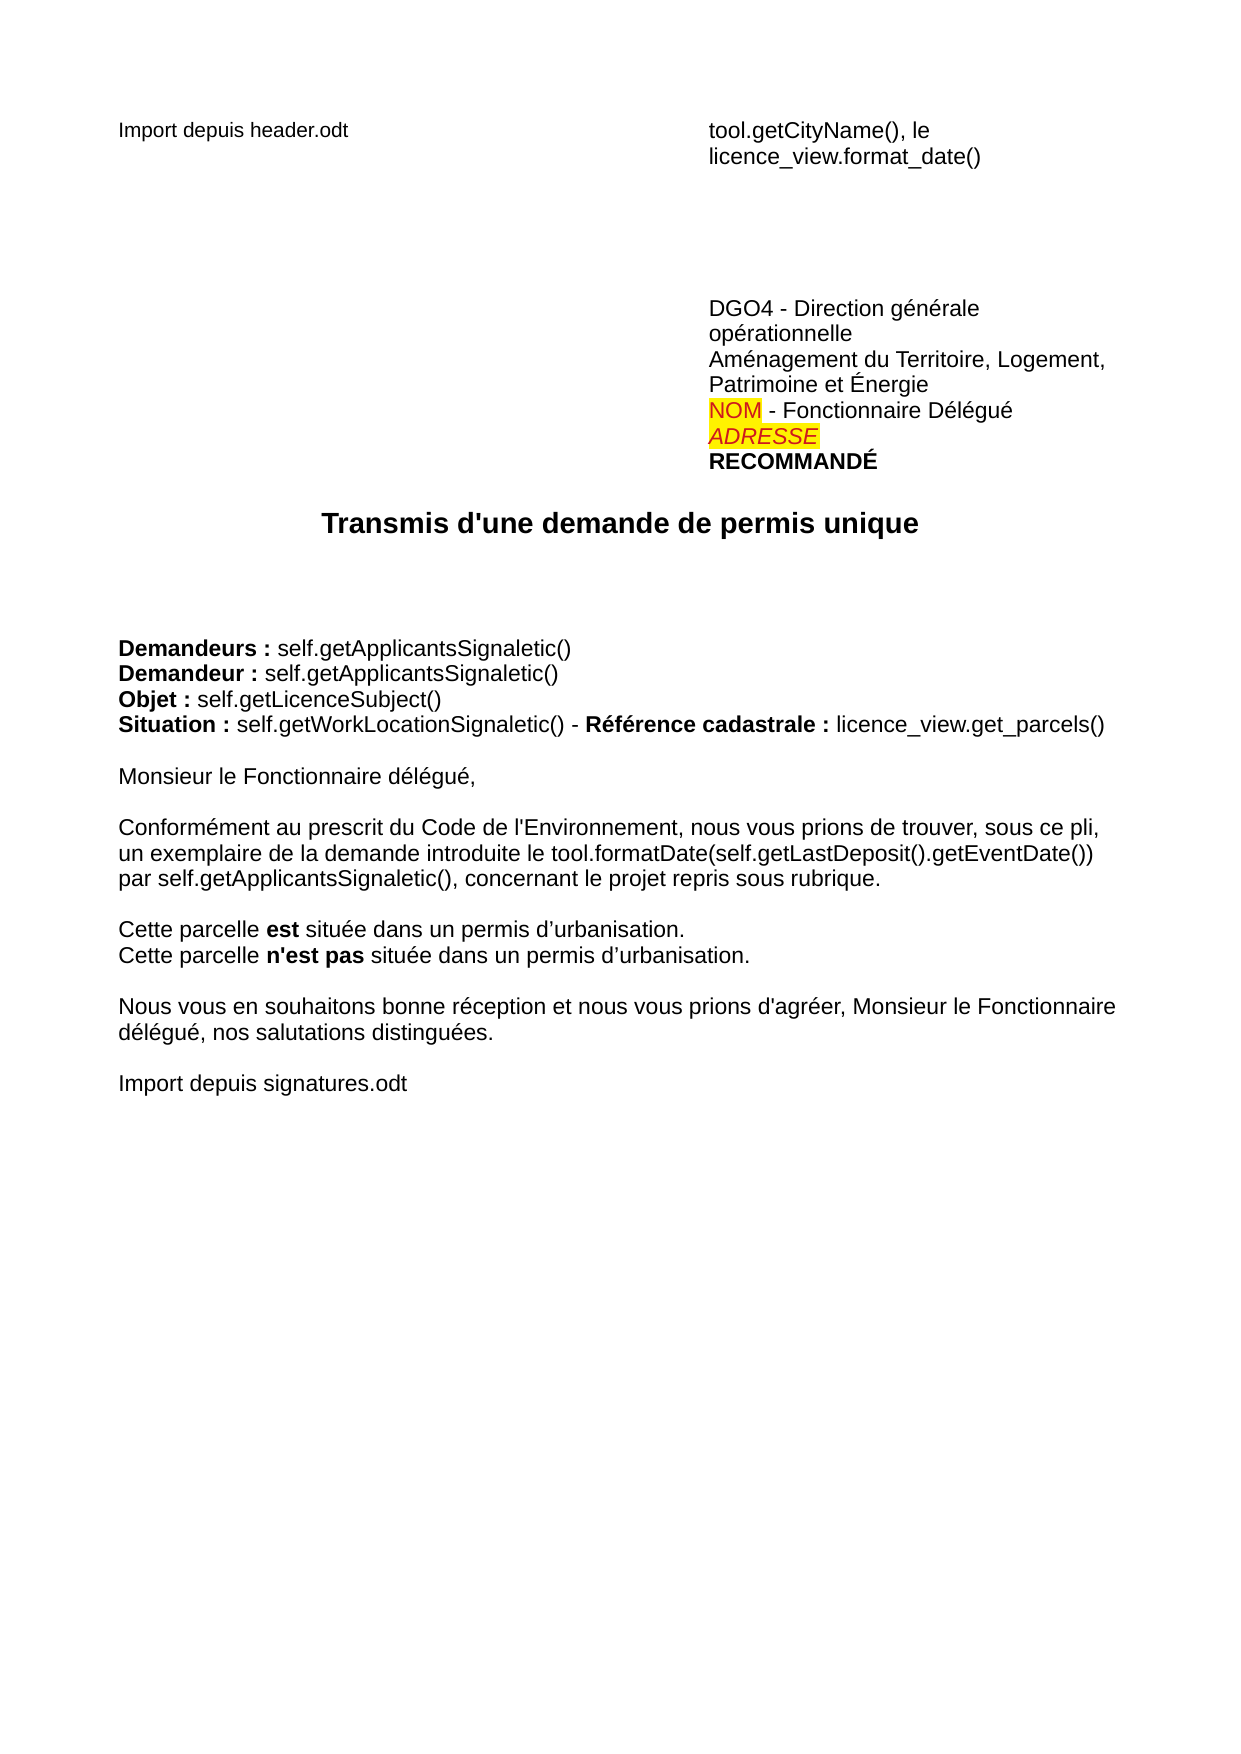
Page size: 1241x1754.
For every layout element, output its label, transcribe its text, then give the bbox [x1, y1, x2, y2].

text Cette parcelle n'est pas située dans un permis d’urbanisation. [118, 943, 1122, 968]
text Cette parcelle est située dans un permis d’urbanisation. [118, 917, 1122, 943]
text Demandeurs : self.getApplicantsSignaletic() [118, 635, 1122, 661]
table_header Import depuis header.odt [118, 118, 708, 474]
text Conformément au prescrit du Code de l'Environnement, nous vous prions de trouver, sous ce pli, un exemplaire de la demande introduite le tool.formatDate(self.getLastDeposit().getEventDate()) par self.getApplicantsSignaletic(), concernant le projet repris sous rubrique. [118, 814, 1122, 891]
text Nous vous en souhaitons bonne réception et nous vous prions d'agréer, Monsieur le Fonctionnaire délégué, nos salutations distinguées. [118, 994, 1122, 1045]
text Demandeur : self.getApplicantsSignaletic() [118, 661, 1122, 686]
text Objet : self.getLicenceSubject() [118, 686, 1122, 712]
table_header tool.getCityName(), le licence_view.format_date() DGO4 - Direction générale opérationnelle Aménagement du Territoire, Logement, Patrimoine et Énergie NOM - Fonctionnaire Délégué ADRESSE RECOMMANDÉ [709, 118, 1123, 474]
title Transmis d'une demande de permis unique [118, 507, 1122, 540]
text Situation : self.getWorkLocationSignaletic() - Référence cadastrale : licence_view.get_parcels() [118, 712, 1122, 738]
text Import depuis signatures.odt [118, 1071, 1122, 1096]
text Monsieur le Fonctionnaire délégué, [118, 763, 1122, 789]
